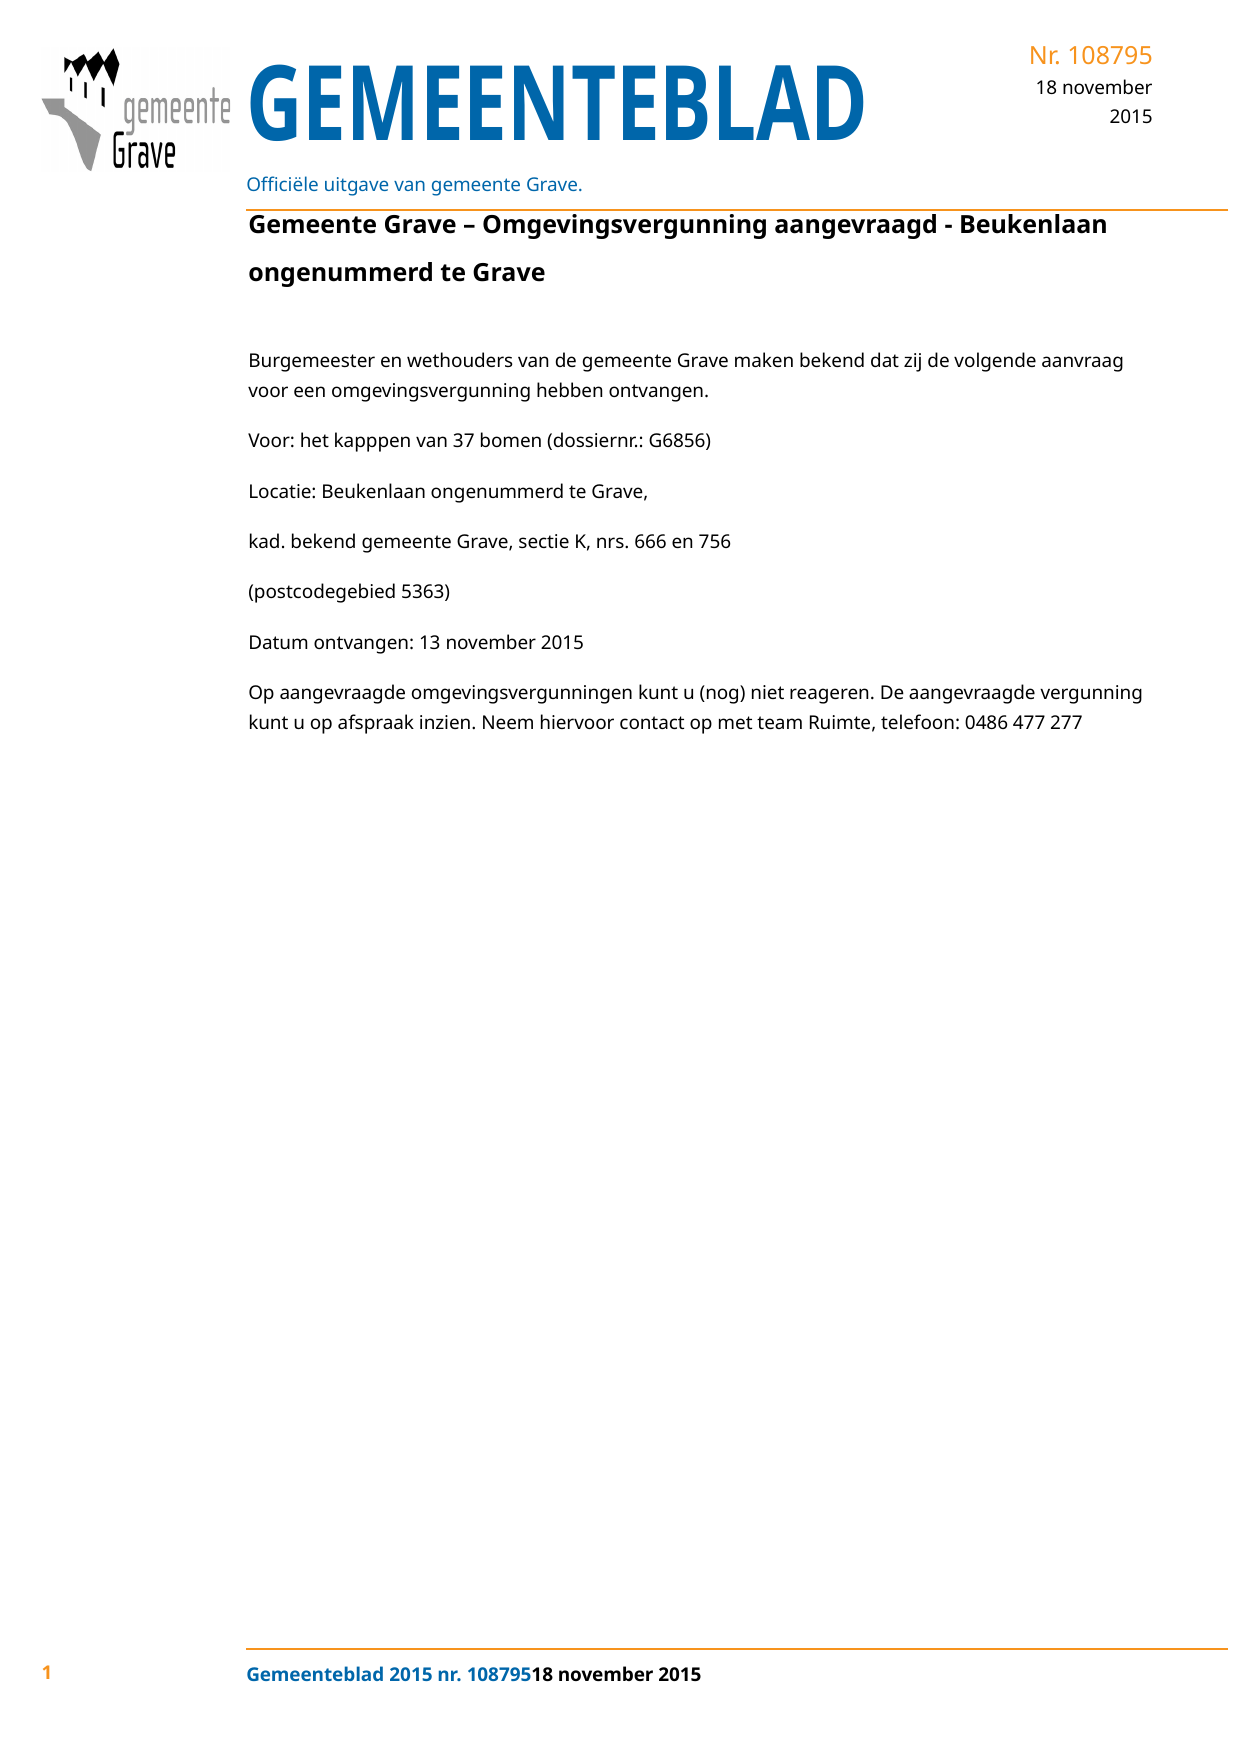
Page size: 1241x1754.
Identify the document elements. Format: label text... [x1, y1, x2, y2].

text Datum ontvangen: 13 november 2015 [248, 629, 1152, 655]
text Voor: het kapppen van 37 bomen (dossiernr.: G6856) [248, 427, 1152, 453]
text (postcodegebied 5363) [248, 579, 1152, 604]
text Gemeente Grave – Omgevingsvergunning aangevraagd - Beukenlaan ongenummerd te Grave [248, 211, 1152, 288]
text Locatie: Beukenlaan ongenummerd te Grave, [248, 478, 1152, 504]
text Burgemeester en wethouders van de gemeente Grave maken bekend dat zij de volgende aanvraag voor een omgevingsvergunning hebben ontvangen. [248, 347, 1152, 403]
text kad. bekend gemeente Grave, sectie K, nrs. 666 en 756 [248, 528, 1152, 554]
text Op aangevraagde omgevingsvergunningen kunt u (nog) niet reageren. De aangevraagde vergunning kunt u op afspraak inzien. Neem hiervoor contact op met team Ruimte, telefoon: 0486 477 277 [248, 679, 1152, 735]
picture [41, 47, 231, 172]
